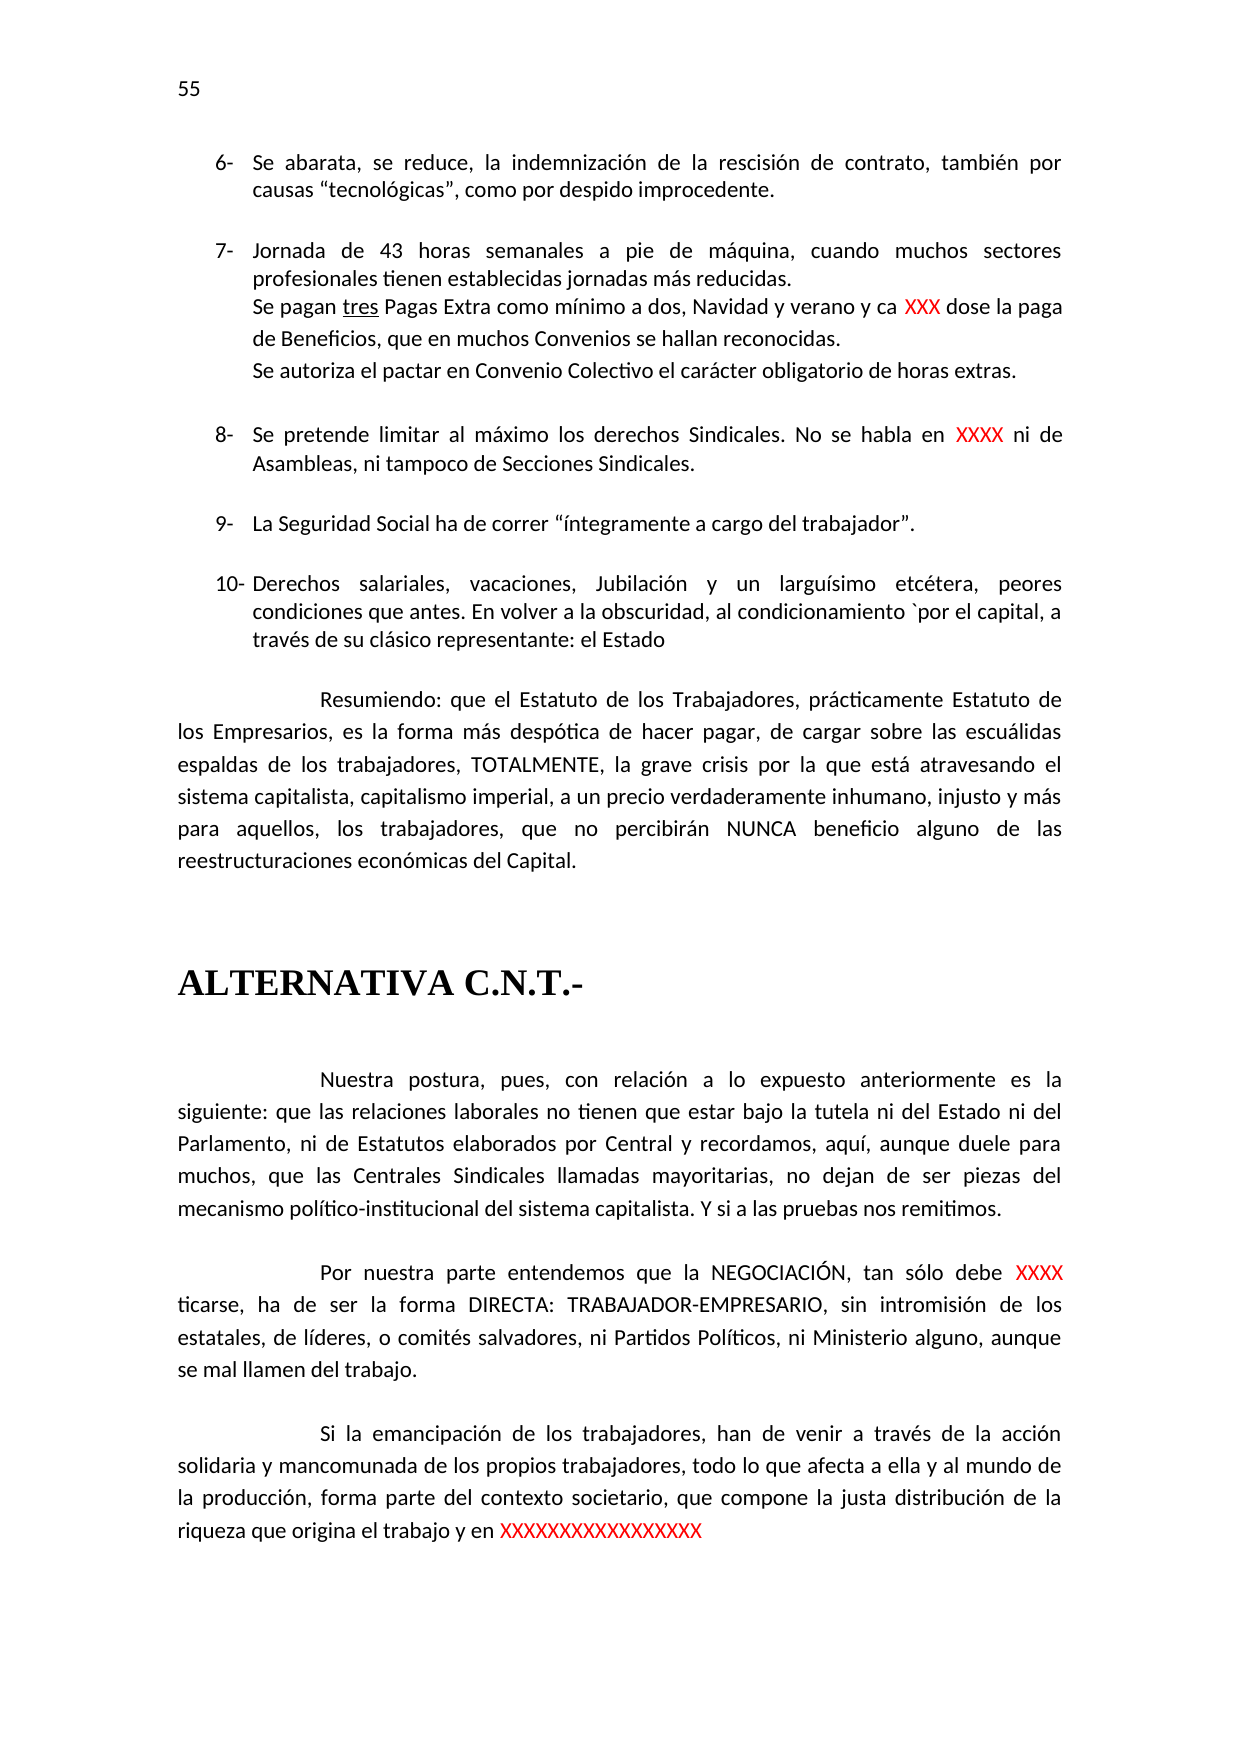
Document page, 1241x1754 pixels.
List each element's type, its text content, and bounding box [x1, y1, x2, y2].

list Nuestra postura, pues, con relación a lo expuesto anteriormente es la siguiente: que las relaciones laborales no tienen que estar bajo la tutela ni del Estado ni del Parlamento, ni de Estatutos elaborados por Central y recordamos, aquí, aunque duele para muchos, que las Centrales Sindicales llamadas mayoritarias, no dejan de ser piezas del mecanismo político-institucional del sistema capitalista. Y si a las pruebas nos remitimos. [177, 1065, 1063, 1222]
list Si la emancipación de los trabajadores, han de venir a través de la acción solidaria y mancomunada de los propios trabajadores, todo lo que afecta a ella y al mundo de la producción, forma parte del contexto societario, que compone la justa distribución de la riqueza que origina el trabajo y en XXXXXXXXXXXXXXXXX [177, 1419, 1063, 1544]
list Se autoriza el pactar en Convenio Colectivo el carácter obligatorio de horas extras. [252, 356, 1063, 384]
list Derechos salariales, vacaciones, Jubilación y un larguísimo etcétera, peores condiciones que antes. En volver a la obscuridad, al condicionamiento `por el capital, a través de su clásico representante: el Estado [215, 569, 1063, 653]
list Jornada de 43 horas semanales a pie de máquina, cuando muchos sectores profesionales tienen establecidas jornadas más reducidas. [215, 236, 1063, 292]
list Se pretende limitar al máximo los derechos Sindicales. No se habla en XXXX ni de Asambleas, ni tampoco de Secciones Sindicales. [215, 421, 1063, 477]
list La Seguridad Social ha de correr “íntegramente a cargo del trabajador”. [215, 509, 1063, 537]
subtitle ALTERNATIVA C.N.T.- [177, 961, 1063, 1004]
list Resumiendo: que el Estatuto de los Trabajadores, prácticamente Estatuto de los Empresarios, es la forma más despótica de hacer pagar, de cargar sobre las escuálidas espaldas de los trabajadores, TOTALMENTE, la grave crisis por la que está atravesando el sistema capitalista, capitalismo imperial, a un precio verdaderamente inhumano, injusto y más para aquellos, los trabajadores, que no percibirán NUNCA beneficio alguno de las reestructuraciones económicas del Capital. [177, 685, 1063, 874]
list Se abarata, se reduce, la indemnización de la rescisión de contrato, también por causas “tecnológicas”, como por despido improcedente. [215, 148, 1063, 204]
list Por nuestra parte entendemos que la NEGOCIACIÓN, tan sólo debe XXXX ticarse, ha de ser la forma DIRECTA: TRABAJADOR-EMPRESARIO, sin intromisión de los estatales, de líderes, o comités salvadores, ni Partidos Políticos, ni Ministerio alguno, aunque se mal llamen del trabajo. [177, 1258, 1063, 1383]
list Se pagan tres Pagas Extra como mínimo a dos, Navidad y verano y ca XXX dose la paga de Beneficios, que en muchos Convenios se hallan reconocidas. [252, 292, 1063, 352]
